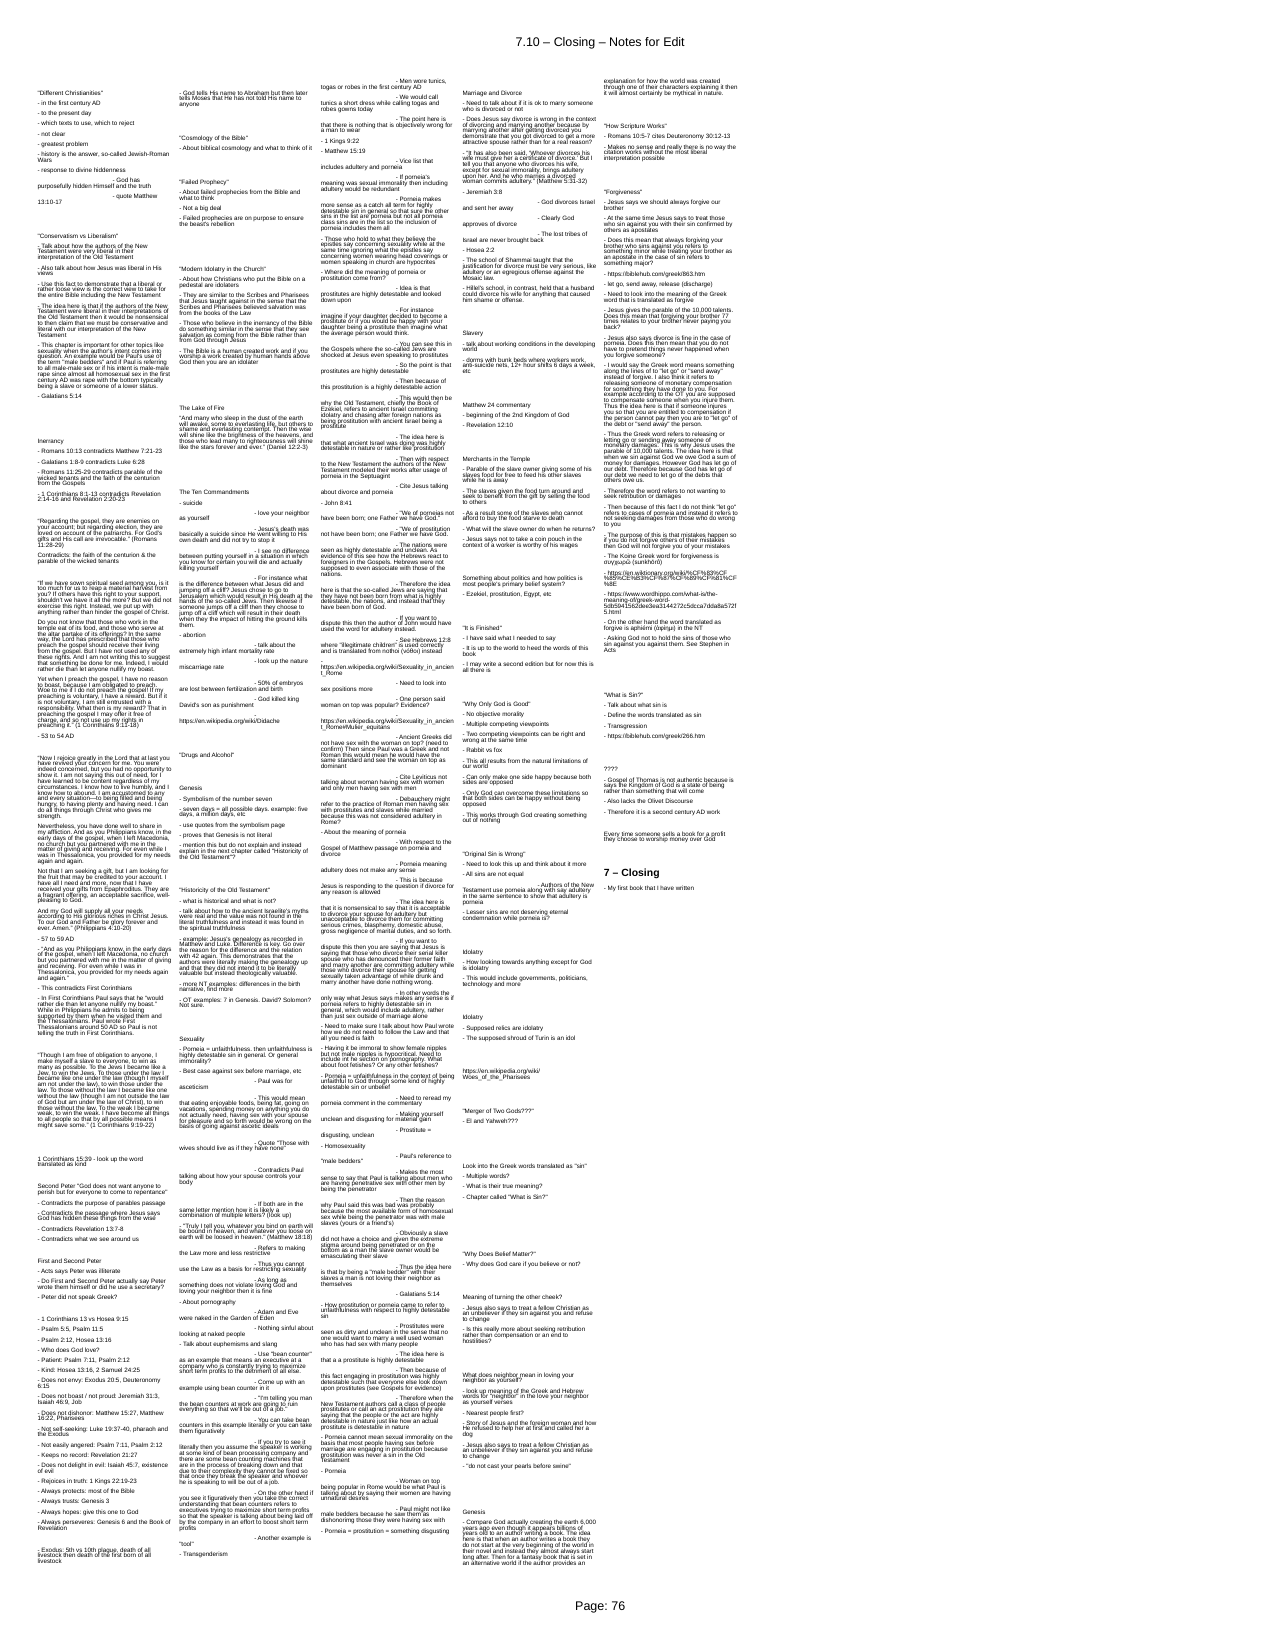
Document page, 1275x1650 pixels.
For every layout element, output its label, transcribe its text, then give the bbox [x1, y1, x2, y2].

text - Men wore tunics, togas or robes in the first century AD [321, 79, 455, 91]
text - Talk about what sin is [604, 703, 738, 709]
text - Psalm 5:5, Psalm 11:5 [37, 1327, 172, 1333]
text - OT examples: 7 in Genesis. David? Solomon? Not sure. [179, 998, 313, 1009]
text - About pornography [230, 1299, 313, 1305]
text - God killed king David's son as punishment [179, 697, 313, 709]
text - Peter did not speak Greek? [37, 1295, 172, 1301]
text - Need to reread my porneia comment in the commentary [321, 1095, 455, 1107]
text "Why Only God is Good" [488, 702, 596, 707]
text - Then because of this fact engaging in prostitution was highly detestable such that everyone else look down upon prostitutes (see Gospels for evidence) [321, 1368, 455, 1391]
text - Galatians 5:14 [37, 394, 172, 400]
text “Regarding the gospel, they are enemies on your account; but regarding election, they are loved on account of the patriarchs. For God’s gifts and His call are irrevocable.” (Romans 11:28-29) [37, 519, 172, 548]
text - Paul might not like male bedders because he saw them as dishonorimg those they were having sex with [321, 1507, 455, 1524]
text - What is their true meaning? [462, 1184, 596, 1190]
text - The point here is that there is nothing that is objectively wrong for a man to wear [321, 117, 455, 134]
text - At the same time Jesus says to treat those who sin against you with their sin confirmed by others as apostates [604, 216, 738, 233]
text - You can see this in the Gospels where the so-called Jews are shocked at Jesus even speaking to prostitutes [321, 341, 455, 359]
text - abortion [179, 633, 313, 639]
text "Historicity of the Old Testament" [179, 888, 313, 894]
text - Cite Jesus talking about divorce and porneia [321, 484, 455, 496]
text Slavery [462, 331, 596, 337]
text - Is this really more about seeking retribution rather than compensation or an end to hostilities? [462, 1327, 596, 1345]
text - Prostitute = disgusting, unclean [321, 1127, 455, 1139]
text Meaning of turning the other cheek? [462, 1295, 596, 1301]
text - God divorces Israel and sent her away [462, 200, 596, 212]
text - which texts to use, which to reject [37, 121, 172, 127]
text - Then because of this fact I do not think "let go" refers to cases of porneia and instead it refers to not seeking damages from those who do wrong to you [604, 505, 738, 528]
text - About how Christians who put the Bible on a pedestal are idolaters [179, 277, 313, 289]
text - No objective morality [462, 712, 596, 718]
text - dorms with bunk beds where workers work, anti-suicide nets, 12+ hour shifts 6 days a week, etc [462, 357, 596, 375]
text - 57 to 59 AD [37, 936, 172, 942]
text - For instance imagine if your daughter decided to become a prostitute or if you would be happy with your daughter being a prostitute then imagine what the average person would think. [321, 308, 455, 337]
text - look up meaning of the Greek and Hebrew words for "neighbor" in the love your neighbor as yourself verses [462, 1388, 596, 1406]
text - So the point is that prostitutes are highly detestable [321, 363, 455, 375]
text - Porneia makes more sense as a catch all term for highly detestable sin in general so that sure the other sins in the list are porneia but not all porneia class sins are in the list so the inclusion of porneia includes them all [321, 197, 455, 232]
text - For instance what is the difference between what Jesus did and jumping off a cliff? Jesus chose to go to Jerusalem which would result in His death at the hands of the so-called Jews. Then likewise if someone jumps off a cliff then they choose to jump off a cliff which will result in their death when they the impact of hitting the ground kills them. [179, 576, 313, 629]
text - in the first century AD [37, 101, 172, 107]
text "Merger of Two Gods???" [462, 1108, 596, 1114]
text - On the other hand the word translated as forgive is aphiémi (ἀφίημι) in the NT [604, 620, 738, 632]
text Idolatry [462, 949, 596, 955]
text - "We of prostitution not have been born; one Father we have God. [321, 527, 455, 538]
subtitle Closing [604, 867, 738, 879]
text What does neighbor mean in loving your neighbor as yourself? [462, 1372, 596, 1384]
text - All sins are not equal [462, 872, 596, 878]
text - what is historical and what is not? [179, 898, 313, 904]
text - Multiple competing viewpoints [462, 722, 596, 728]
text - Making yourself unclean and disgusting for material gain [321, 1111, 455, 1123]
text - Obviously a slave did not have a choice and given the extreme stigma around being penetrated or on the bottom as a man the slave owner would be emasculating their slave [321, 1231, 455, 1260]
text - Then with respect to the New Testament the authors of the New Testament modeled their works after usage of porneia in the Septuagint [321, 457, 455, 480]
text - Paul's reference to "male bedders" [321, 1154, 455, 1165]
text - Does not boast / not proud: Jeremiah 31:3, Isaiah 46:9, Job [37, 1394, 172, 1406]
text - Contradicts Paul talking about how your spouse controls your body [179, 1157, 313, 1186]
text - Another example is "tool" [179, 1536, 313, 1547]
text - The idea here is that what ancient Israel was doing was highly detestable in nature or rather like prostitution [321, 435, 455, 452]
text - Who does God love? [37, 1348, 172, 1353]
text - This would include governments, politicians, technology and more [462, 976, 596, 987]
text - response to divine hiddenness [37, 168, 172, 174]
text - Not self-seeking: Luke 19:37-40, pharaoh and the Exodus [37, 1426, 172, 1438]
text - With respect to the Gospel of Matthew passage on porneia and divorce [321, 840, 455, 858]
text - seven days = all possible days. example: five days, a million days, etc [179, 807, 313, 818]
text - Come up with an example using bean counter in it [179, 1380, 313, 1391]
text - You can take bean counters in this example literally or you can take them figuratively [179, 1418, 313, 1435]
text - Talk about euphemisms and slang [179, 1342, 313, 1348]
text - 1 Corinthians 13 vs Hosea 9:15 [37, 1317, 172, 1323]
text - Does not envy: Exodus 20:5, Deuteronomy 6:15 [37, 1378, 172, 1390]
text - more NT examples: differences in the birth narrative, find more [179, 982, 313, 993]
text - https://www.wordhippo.com/what-is/the-meaning-of/greek-word-5db5941562dee3ea3144272c5dcca7dda8a572f5.html [604, 592, 738, 616]
text - Can only make one side happy because both sides are opposed [462, 774, 596, 786]
text - Multiple words? [462, 1174, 596, 1180]
text "It is Finished" [462, 626, 596, 632]
text - Quote "Those with wives should live as if they have none" [179, 1135, 313, 1152]
text - Porneia cannot mean sexual immorality on the basis that most people having sex before marriage are engaging in prostitution because prostitution was never a sin in the Old Testament [321, 1435, 455, 1464]
text - Need to talk about if it is ok to marry someone who is divorced or not [462, 101, 596, 112]
text - Where did the meaning of porneia or prostitution come from? [321, 270, 455, 282]
text - I have said what I needed to say [462, 636, 596, 642]
text - Psalm 2:12, Hosea 13:16 [37, 1337, 172, 1343]
text - Refers to making the Law more and less restrictive [179, 1246, 313, 1257]
text - If both are in the same letter mention how it is likely a combination of multiple letters? (look up) [179, 1190, 313, 1219]
text - Therefore the word refers to not wanting to seek retribution or damages [604, 489, 738, 500]
text - Also lacks the Olivet Discourse [604, 799, 738, 805]
text - beginning of the 2nd Kingdom of God [462, 413, 596, 419]
text Genesis [179, 786, 313, 792]
text - Acts says Peter was illiterate [37, 1269, 172, 1275]
text - Always trusts: Genesis 3 [37, 1499, 172, 1505]
text - How looking towards anything except for God is idolatry [462, 960, 596, 971]
text - Chapter called "What is Sin?" [462, 1194, 596, 1200]
text - Prostitutes were seen as dirty and unclean in the sense that no one would want to marry a well used woman who has had sex with many people [321, 1324, 455, 1348]
text - 53 to 54 AD [37, 734, 172, 739]
text Idolatry [462, 1015, 596, 1021]
text - Porneia = unfaithfulness. then unfaithfulness is highly detestable sin in general. Or general immorality? [179, 1047, 313, 1065]
text - Ancient Greeks did not have sex with the woman on top? (need to confirm) Then since Paul was a Greek and not Roman this would mean he would have the same standard and see the woman on top as dominant [321, 735, 455, 770]
text - Clearly God approves of divorce [462, 216, 596, 228]
text - Contradicts what we see around us [37, 1237, 172, 1243]
text - Failed prophecies are on purpose to ensure the beast's rebellion [179, 216, 313, 228]
text - 50% of embryos are lost between fertilization and birth [179, 675, 313, 693]
text - https://en.wikipedia.org/wiki/Sexuality_in_ancient_Rome [321, 659, 455, 677]
text - mention this but do not explain and instead explain in the next chapter called "Historicity of the Old Testament"? [179, 843, 313, 861]
text - My first book that I have written [604, 886, 738, 892]
text - to the present day [37, 111, 172, 117]
text "Modern Idolatry in the Church" [179, 267, 313, 273]
text - look up the nature miscarriage rate [179, 659, 313, 671]
text - The nations were seen as highly detestable and unclean. As evidence of this see how the Hebrews react to foreigners in the Gospels. Hebrews were not supposed to even associate with those of the nations. [321, 543, 455, 578]
text - We would call tunics a short dress while calling togas and robes gowns today [321, 95, 455, 112]
text - The lost tribes of Israel are never brought back [462, 232, 596, 244]
text - Galatians 5:14 [321, 1292, 455, 1298]
text - See Hebrews 12:8 where "illegitimate children" is used correctly and is translated from nothoi (νόθοι) instead [321, 637, 455, 655]
text - About failed prophecies from the Bible and what to think [179, 190, 313, 201]
text - This contradicts First Corinthians [37, 986, 172, 992]
text - Always protects: most of the Bible [37, 1489, 172, 1495]
text - Then because of this prostitution is a highly detestable action [321, 379, 455, 391]
text - "I'm telling you man the bean counters at work are going to ruin everything so that we'll be out of a job." [179, 1396, 313, 1413]
text - God has purposefully hidden Himself and the truth [37, 178, 172, 190]
text - Does not dishonor: Matthew 15:27, Matthew 16:22, Pharisees [37, 1410, 172, 1422]
text "Different Christianities" [37, 91, 172, 96]
text - proves that Genesis is not literal [179, 833, 313, 839]
text - not clear [37, 131, 172, 137]
text - The slaves given the food turn around and seek to benefit from the gift by selling the food to others [462, 489, 596, 506]
text - suicide [179, 500, 313, 506]
text - Nothing sinful about looking at naked people [179, 1326, 313, 1337]
text - Jesus says we should always forgive our brother [604, 200, 738, 212]
text - Transgression [604, 723, 738, 729]
text - greatest problem [37, 142, 172, 147]
text - Kind: Hosea 13:16, 2 Samuel 24:25 [37, 1368, 172, 1374]
text - https://biblehub.com/greek/863.htm [604, 271, 738, 277]
text - I see no difference between putting yourself in a situation in which you know for certain you will die and actually killing yourself [179, 548, 313, 572]
text - The idea here is that a a prostitute is highly detestable [321, 1352, 455, 1364]
text - Nearest people first? [501, 1410, 596, 1416]
text - Then the reason why Paul said this was bad was probably because the most available form of homosexual sex while being the penetrator was with male slaves (yours or a friend's) [321, 1197, 455, 1227]
text - "do not cast your pearls before swine" [462, 1464, 596, 1470]
text - Patient: Psalm 7:11, Psalm 2:12 [37, 1358, 172, 1364]
text - Thus you cannot use the Law as a basis for restricting sexuality [179, 1262, 313, 1273]
text ???? [604, 767, 738, 773]
text - Galatians 1:8-9 contradicts Luke 6:28 [37, 459, 172, 465]
text - Supposed relics are idolatry [462, 1025, 596, 1031]
text - Story of Jesus and the foreign woman and how He refused to help her at first and called her a dog [462, 1421, 596, 1438]
text - The school of Shammai taught that the justification for divorce must be very serious, like adultery or an egregious offense against the Mosaic law. [462, 258, 596, 282]
text Genesis [462, 1509, 596, 1515]
text - Paul was for asceticism [179, 1079, 313, 1091]
text The Ten Commandments [179, 490, 313, 496]
text - Thus the idea here is that by being a "male bedder" with their slaves a man is not loving their neighbor as themselves [321, 1264, 455, 1288]
text - Jesus gives the parable of the 10,000 talents. Does this mean that forgiving your brother 77 times relates to your brother never paying you back? [604, 308, 738, 331]
text - Ezekiel, prostitution, Egypt, etc [462, 592, 596, 598]
text "Original Sin is Wrong" [462, 852, 596, 858]
text "Why Does Belief Matter?" [471, 1251, 596, 1257]
text "Drugs and Alcohol" [179, 753, 313, 758]
text - Homosexuality [321, 1143, 455, 1149]
text - Jesus also says to treat a fellow Christian as an unbeliever if they sin against you and refuse to change [462, 1305, 596, 1323]
text - Authors of the New Testament use porneia along with say adultery in the same sentence to show that adultery is porneia [462, 882, 596, 906]
text - Jesus also says to treat a fellow Christian as an unbeliever if they sin against you and refuse to change [462, 1442, 596, 1460]
text - God tells His name to Abraham but then later tells Moses that He has not told His name to anyone [179, 91, 313, 108]
text - history is the answer, so-called Jewish-Roman Wars [37, 152, 172, 163]
text - Makes the most sense to say that Paul is talking about men who are having penetrative sex with other men by being the penetrator [321, 1170, 455, 1193]
text - talk about working conditions in the developing world [462, 341, 596, 353]
text Inerrancy [37, 439, 172, 445]
text - About the meaning of porneia [321, 830, 455, 836]
text - The Koine Greek word for forgiveness is συγχωρῶ (sunkhōrô) [604, 554, 738, 566]
text - It is up to the world to heed the words of this book [462, 646, 596, 658]
text - Define the words translated as sin [604, 713, 738, 719]
text - Always perseveres: Genesis 6 and the Book of Revelation [37, 1520, 172, 1531]
text - As long as something does not violate loving God and loving your neighbor then it is fine [179, 1278, 313, 1295]
text "Forgiveness" [604, 190, 738, 196]
text - Cite Leviticus not talking about woman having sex with women and only men having sex with men [321, 774, 455, 792]
text - "We of porneias not have been born; one Father we have God." [321, 511, 455, 522]
text - Porneia [321, 1469, 455, 1474]
text - love your neighbor as yourself [179, 511, 313, 522]
text - quote Matthew 13:10-17 [37, 194, 172, 206]
text - Need to look into sex positions more [321, 681, 455, 693]
text - https://en.wikipedia.org/wiki/Didache [179, 713, 313, 725]
text - Does this mean that always forgiving your brother who sins against you refers to something minor while treating your brother as an apostate in the case of sin refers to something major? [604, 238, 738, 267]
text - Adam and Eve were naked in the Garden of Eden [179, 1310, 313, 1321]
text - Only God can overcome these limitations so that both sides can be happy without being opposed [462, 791, 596, 808]
text - Rejoices in truth: 1 Kings 22:19-23 [37, 1479, 172, 1485]
text - Matthew 15:19 [321, 149, 455, 155]
text - Also talk about how Jesus was liberal in His views [37, 266, 172, 277]
text - Romans 11:25-29 contradicts parable of the wicked tenants and the faith of the centurion from the Gospels [37, 470, 172, 487]
text - Therefore the idea here is that the so-called Jews are saying that they have not been born from what is highly detestable, the nations, and instead that they have been born of God. [321, 582, 455, 611]
text - El and Yahweh??? [462, 1119, 596, 1124]
text - Exodus: 5th vs 10th plague, death of all livestock then death of the first born of all livestock [37, 1547, 172, 1565]
text - Revelation 12:10 [462, 423, 596, 429]
text - Woman on top being popular in Rome would be what Paul is talking about by saying their women are having unnatural desires [321, 1479, 455, 1502]
text - I may write a second edition but for now this is all there is [462, 662, 596, 674]
text - If porneia's meaning was sexual immorality then including adultery would be redundant [321, 175, 455, 193]
text The Lake of Fire [179, 406, 313, 411]
text 1 Corinthians 15:39 - look up the word translated as kind [37, 1157, 172, 1168]
text - Does not delight in evil: Isaiah 45:7, existence of evil [37, 1463, 172, 1474]
text Matthew 24 commentary [462, 403, 596, 408]
text - Transgenderism [179, 1552, 313, 1558]
text "What is Sin?" [604, 693, 738, 699]
text - Contradicts Revelation 13:7-8 [37, 1227, 172, 1232]
text - Jeremiah 3:8 [462, 190, 596, 196]
text - Talk about how the authors of the New Testament were very liberal in their interpretation of the Old Testament [37, 244, 172, 261]
text - One person said woman on top was popular? Evidence? [321, 697, 455, 709]
text - Rabbit vs fox [462, 748, 596, 754]
text - talk about the extremely high infant mortality rate [179, 643, 313, 655]
text "Failed Prophecy" [179, 179, 313, 185]
text - This all results from the natural limitations of our world [462, 758, 596, 770]
text - Always hopes: give this one to God [37, 1509, 172, 1515]
text - If you want to dispute this then the author of John would have used the word for adultery instead. [321, 616, 455, 633]
text - Idea is that prostitutes are highly detestable and looked down upon [321, 286, 455, 303]
text - This is because Jesus is responding to the question if divorce for any reason is allowed [321, 878, 455, 896]
text - https://en.wiktionary.org/wiki/%CF%83%CF%85%CE%B3%CF%87%CF%89%CF%81%CF%8E [604, 570, 738, 588]
text - https://en.wikipedia.org/wiki/Sexuality_in_ancient_Rome#Mulier_equitans [321, 713, 455, 731]
text - How prostitution or porneia came to refer to unfaithfulness with respect to highly detestable sin [321, 1302, 455, 1320]
text - Lesser sins are not deserving eternal condemnation while porneia is? [462, 910, 596, 922]
text - Makes no sense and really there is no way the citation works without the most liberal interpretation possible [604, 144, 738, 162]
text - This would then be why the Old Testament, chiefly the Book of Ezekiel, refers to ancient Israel committing idolatry and chasing after foreign nations as being prostitution with ancient Israel being a prostitute [321, 395, 455, 430]
text - Jesus's death was basically a suicide since He went willing to His own death and did not try to stop it [179, 527, 313, 544]
text - Symbolism of the number seven [179, 796, 313, 802]
text - Parable of the slave owner giving some of his slaves food for free to feed his other slaves while he is away [462, 467, 596, 484]
text https://en.wikipedia.org/wiki/Woes_of_the_Pharisees [462, 1069, 596, 1081]
text - 1 Kings 9:22 [321, 139, 455, 144]
text - This works through God creating something out of nothing [462, 812, 596, 824]
text "Cosmology of the Bible" [179, 136, 313, 142]
text - Porneia meaning adultery does not make any sense [321, 862, 455, 874]
text "Conservatism vs Liberalism" [37, 233, 172, 239]
text Marriage and Divorce [462, 91, 596, 96]
text - Hosea 2:2 [462, 248, 596, 254]
text First and Second Peter [37, 1259, 172, 1264]
text "How Scripture Works" [604, 124, 738, 130]
text - Two competing viewpoints can be right and wrong at the same time [462, 732, 596, 744]
text - Vice list that includes adultery and porneia [321, 159, 455, 171]
text - John 8:41 [321, 500, 455, 506]
text - Not a big deal [179, 206, 313, 212]
text - Debauchery might refer to the practice of Roman men having sex with prostitutes and slaves while married because this was not considered adultery in Rome? [321, 796, 455, 826]
text - Asking God not to hold the sins of those who sin against you against them. See Stephen in Acts [604, 636, 738, 653]
text Sexuality [179, 1037, 313, 1043]
